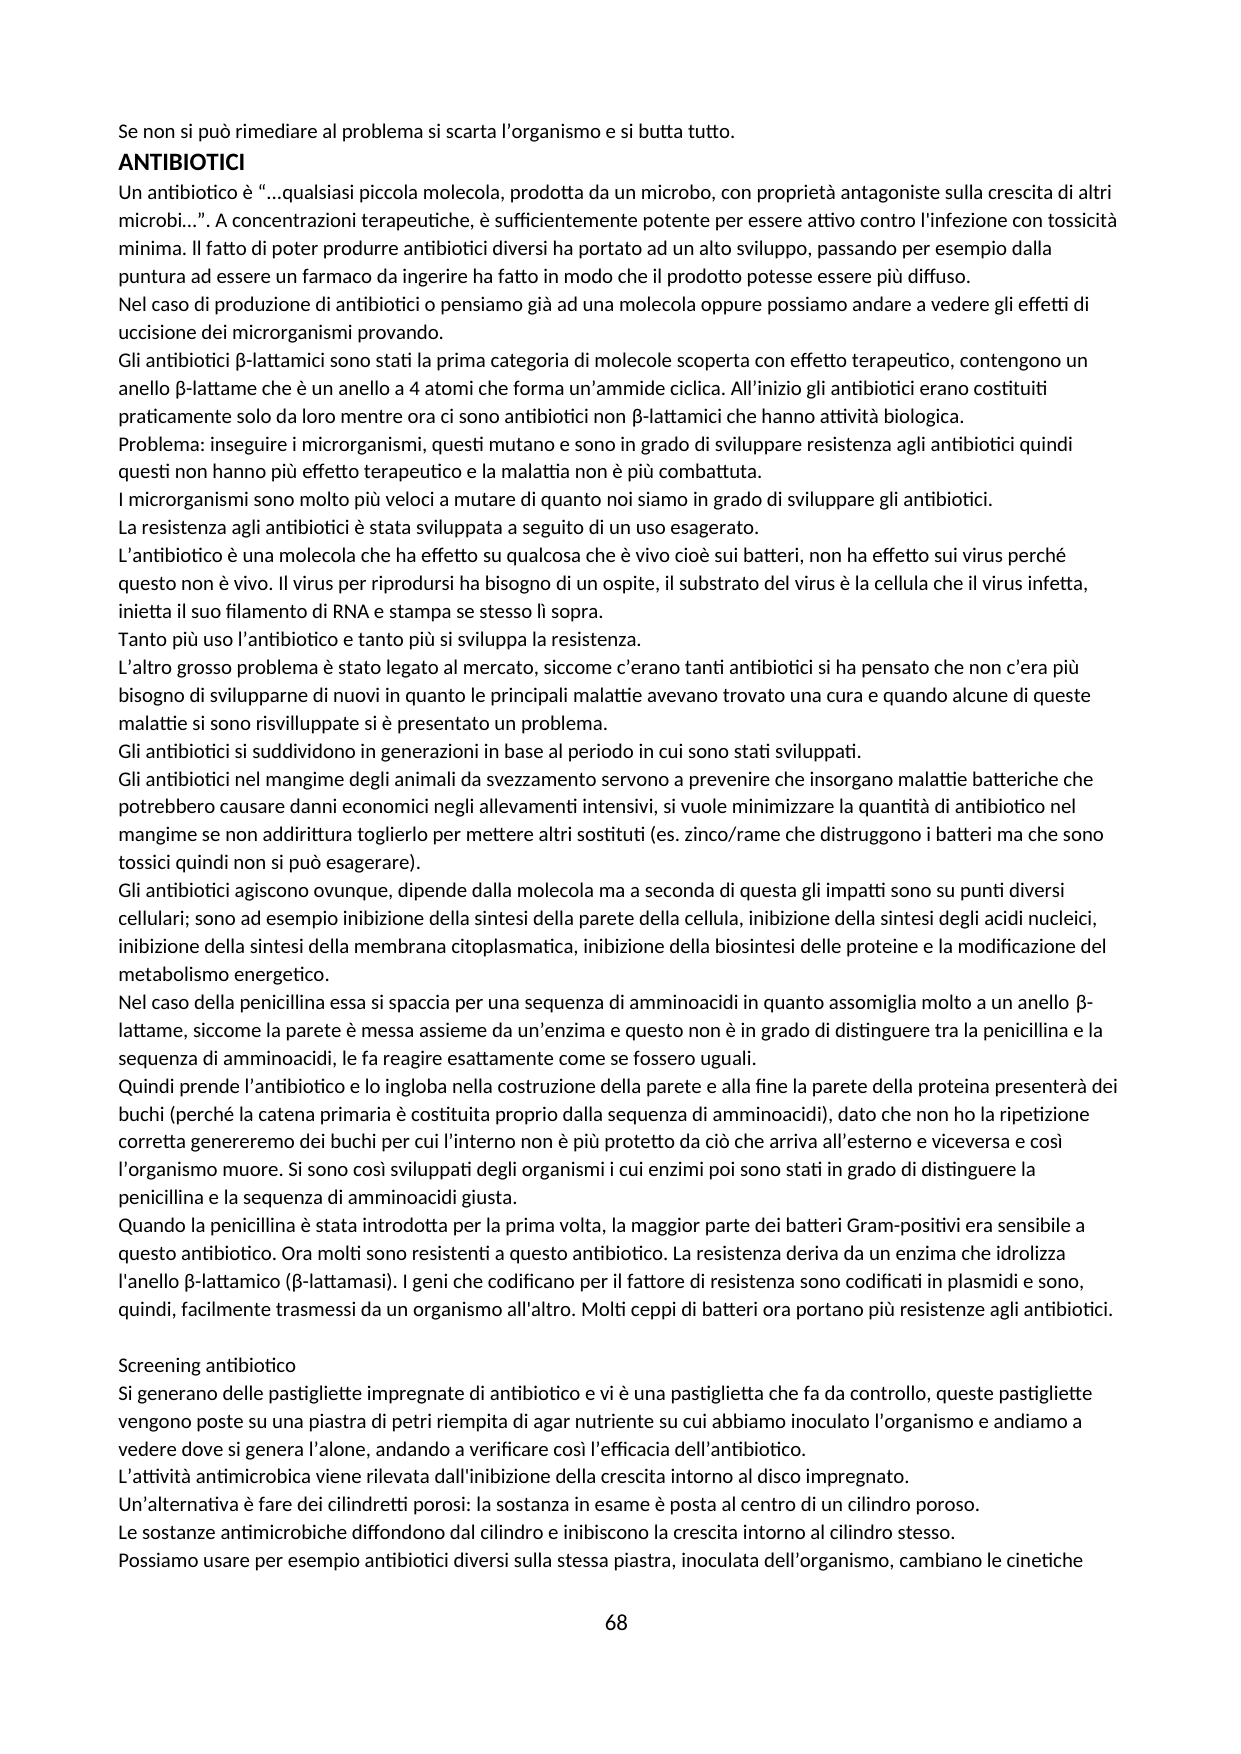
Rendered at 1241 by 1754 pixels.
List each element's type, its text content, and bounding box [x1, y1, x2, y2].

text Se non si può rimediare al problema si scarta l’organismo e si butta tutto. ANTIBIOTICI Un antibiotico è “...qualsiasi piccola molecola, prodotta da un microbo, con proprietà antagoniste sulla crescita di altri microbi…”. A concentrazioni terapeutiche, è sufficientemente potente per essere attivo contro l'infezione con tossicità minima. ll fatto di poter produrre antibiotici diversi ha portato ad un alto sviluppo, passando per esempio dalla puntura ad essere un farmaco da ingerire ha fatto in modo che il prodotto potesse essere più diffuso. Nel caso di produzione di antibiotici o pensiamo già ad una molecola oppure possiamo andare a vedere gli effetti di uccisione dei microrganismi provando. Gli antibiotici β-lattamici sono stati la prima categoria di molecole scoperta con effetto terapeutico, contengono un anello β-lattame che è un anello a 4 atomi che forma un’ammide ciclica. All’inizio gli antibiotici erano costituiti praticamente solo da loro mentre ora ci sono antibiotici non β-lattamici che hanno attività biologica. Problema: inseguire i microrganismi, questi mutano e sono in grado di sviluppare resistenza agli antibiotici quindi questi non hanno più effetto terapeutico e la malattia non è più combattuta. I microrganismi sono molto più veloci a mutare di quanto noi siamo in grado di sviluppare gli antibiotici. La resistenza agli antibiotici è stata sviluppata a seguito di un uso esagerato. L’antibiotico è una molecola che ha effetto su qualcosa che è vivo cioè sui batteri, non ha effetto sui virus perché questo non è vivo. Il virus per riprodursi ha bisogno di un ospite, il substrato del virus è la cellula che il virus infetta, inietta il suo filamento di RNA e stampa se stesso lì sopra. Tanto più uso l’antibiotico e tanto più si sviluppa la resistenza. L’altro grosso problema è stato legato al mercato, siccome c’erano tanti antibiotici si ha pensato che non c’era più bisogno di svilupparne di nuovi in quanto le principali malattie avevano trovato una cura e quando alcune di queste malattie si sono risvilluppate si è presentato un problema. Gli antibiotici si suddividono in generazioni in base al periodo in cui sono stati sviluppati. Gli antibiotici nel mangime degli animali da svezzamento servono a prevenire che insorgano malattie batteriche che potrebbero causare danni economici negli allevamenti intensivi, si vuole minimizzare la quantità di antibiotico nel mangime se non addirittura toglierlo per mettere altri sostituti (es. zinco/rame che distruggono i batteri ma che sono tossici quindi non si può esagerare). Gli antibiotici agiscono ovunque, dipende dalla molecola ma a seconda di questa gli impatti sono su punti diversi cellulari; sono ad esempio inibizione della sintesi della parete della cellula, inibizione della sintesi degli acidi nucleici, inibizione della sintesi della membrana citoplasmatica, inibizione della biosintesi delle proteine e la modificazione del metabolismo energetico. Nel caso della penicillina essa si spaccia per una sequenza di amminoacidi in quanto assomiglia molto a un anello β-lattame, siccome la parete è messa assieme da un’enzima e questo non è in grado di distinguere tra la penicillina e la sequenza di amminoacidi, le fa reagire esattamente come se fossero uguali. Quindi prende l’antibiotico e lo ingloba nella costruzione della parete e alla fine la parete della proteina presenterà dei buchi (perché la catena primaria è costituita proprio dalla sequenza di amminoacidi), dato che non ho la ripetizione corretta genereremo dei buchi per cui l’interno non è più protetto da ciò che arriva all’esterno e viceversa e così l’organismo muore. Si sono così sviluppati degli organismi i cui enzimi poi sono stati in grado di distinguere la penicillina e la sequenza di amminoacidi giusta. Quando la penicillina è stata introdotta per la prima volta, la maggior parte dei batteri Gram-positivi era sensibile a questo antibiotico. Ora molti sono resistenti a questo antibiotico. La resistenza deriva da un enzima che idrolizza l'anello β-lattamico (β-lattamasi). I geni che codificano per il fattore di resistenza sono codificati in plasmidi e sono, quindi, facilmente trasmessi da un organismo all'altro. Molti ceppi di batteri ora portano più resistenze agli antibiotici. Screening antibiotico Si generano delle pastigliette impregnate di antibiotico e vi è una pastiglietta che fa da controllo, queste pastigliette vengono poste su una piastra di petri riempita di agar nutriente su cui abbiamo inoculato l’organismo e andiamo a vedere dove si genera l’alone, andando a verificare così l’efficacia dell’antibiotico. L’attività antimicrobica viene rilevata dall'inibizione della crescita intorno al disco impregnato. Un’alternativa è fare dei cilindretti porosi: la sostanza in esame è posta al centro di un cilindro poroso. Le sostanze antimicrobiche diffondono dal cilindro e inibiscono la crescita intorno al cilindro stesso. Possiamo usare per esempio antibiotici diversi sulla stessa piastra, inoculata dell’organismo, cambiano le cinetiche [118, 118, 1124, 1573]
